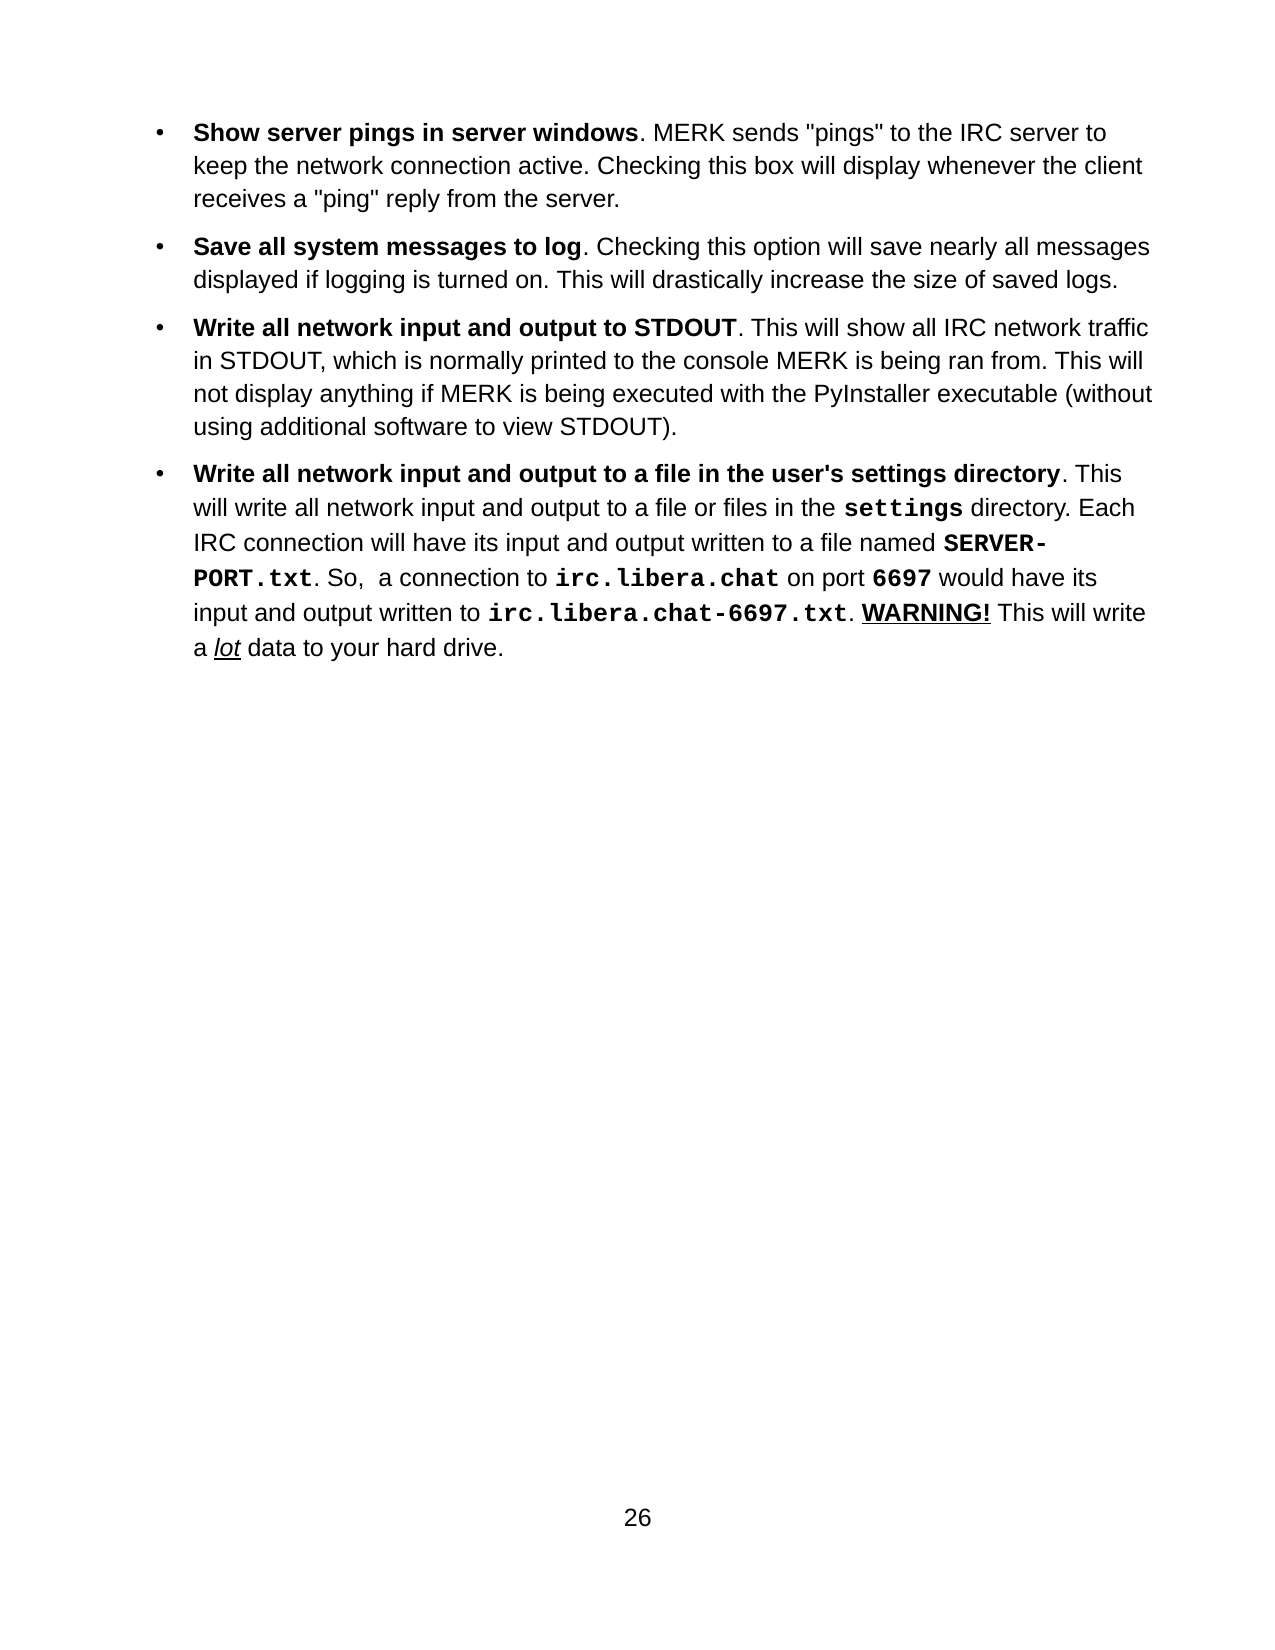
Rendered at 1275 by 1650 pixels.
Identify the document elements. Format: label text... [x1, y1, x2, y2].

list Write all network input and output to STDOUT. This will show all IRC network traffic in STDOUT, which is normally printed to the console MERK is being ran from. This will not display anything if MERK is being executed with the PyInstaller executable (without using additional software to view STDOUT). [156, 313, 1157, 441]
list Show server pings in server windows. MERK sends "pings" to the IRC server to keep the network connection active. Checking this box will display whenever the client receives a "ping" reply from the server. [156, 118, 1157, 213]
list Save all system messages to log. Checking this option will save nearly all messages displayed if logging is turned on. This will drastically increase the size of saved logs. [156, 232, 1157, 294]
list Write all network input and output to a file in the user's settings directory. This will write all network input and output to a file or files in the settings directory. Each IRC connection will have its input and output written to a file named SERVER-PORT.txt. So, a connection to irc.libera.chat on port 6697 would have its input and output written to irc.libera.chat-6697.txt. WARNING! This will write a lot data to your hard drive. [156, 459, 1157, 662]
